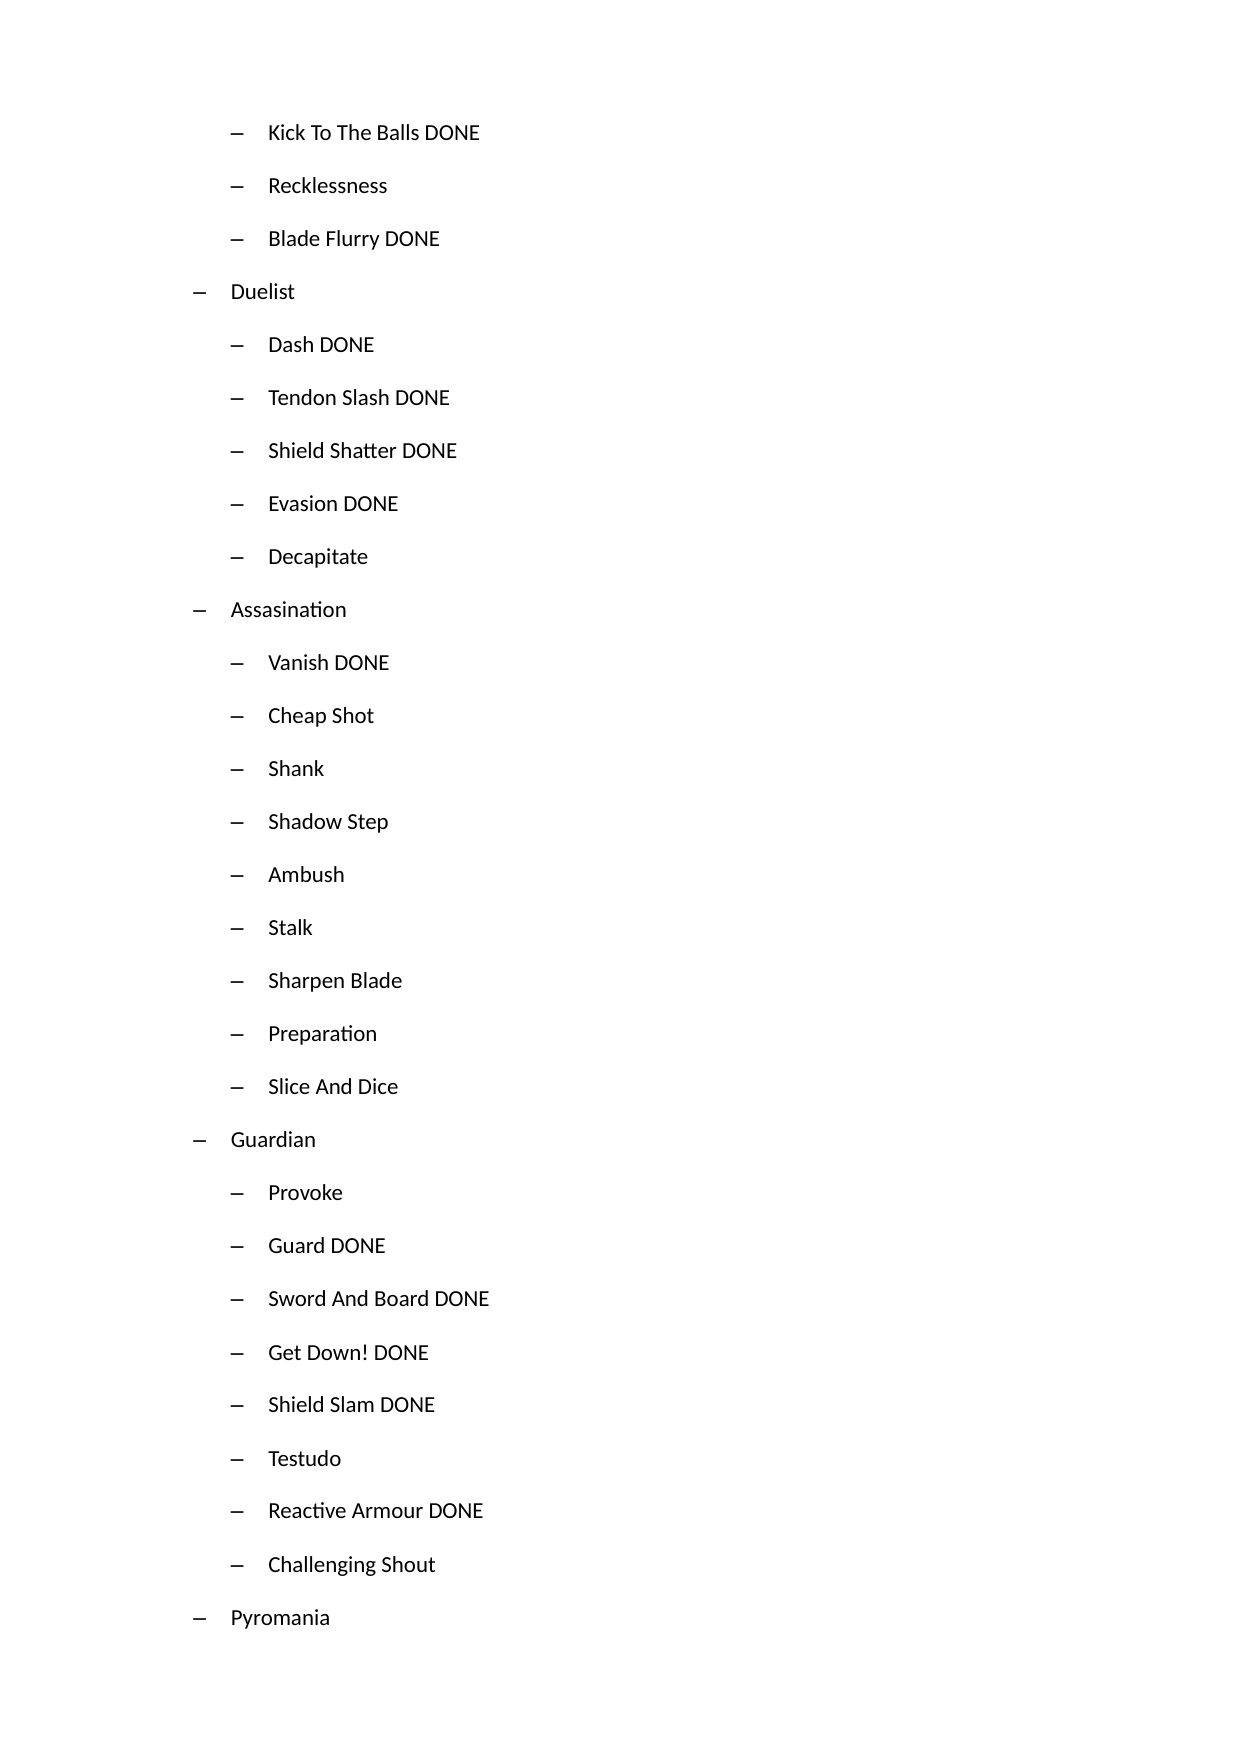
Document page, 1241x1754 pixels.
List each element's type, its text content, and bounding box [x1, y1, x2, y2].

list Dash DONE [231, 330, 1122, 358]
list Provoke [231, 1178, 1122, 1207]
list Guardian [193, 1126, 1122, 1153]
list Decapitate [231, 542, 1122, 570]
list Vanish DONE [231, 648, 1122, 676]
list Testudo [231, 1444, 1122, 1472]
list Shield Shatter DONE [231, 436, 1122, 464]
list Assasination [193, 595, 1122, 623]
list Pyromania [193, 1603, 1122, 1631]
list Sharpen Blade [231, 966, 1122, 994]
list Blade Flurry DONE [231, 224, 1122, 252]
list Ambush [231, 860, 1122, 888]
list Sword And Board DONE [231, 1284, 1122, 1313]
list Shield Slam DONE [231, 1391, 1122, 1419]
list Duelist [193, 277, 1122, 305]
list Kick To The Balls DONE [231, 118, 1122, 146]
list Cheap Shot [231, 701, 1122, 729]
list Guard DONE [231, 1232, 1122, 1259]
list Challenging Shout [231, 1550, 1122, 1578]
list Get Down! DONE [231, 1338, 1122, 1366]
list Slice And Dice [231, 1072, 1122, 1101]
list Recklessness [231, 171, 1122, 199]
list Preparation [231, 1019, 1122, 1047]
list Stalk [231, 913, 1122, 941]
list Shadow Step [231, 807, 1122, 835]
list Tendon Slash DONE [231, 383, 1122, 411]
list Evasion DONE [231, 489, 1122, 517]
list Reactive Armour DONE [231, 1497, 1122, 1525]
list Shank [231, 754, 1122, 782]
